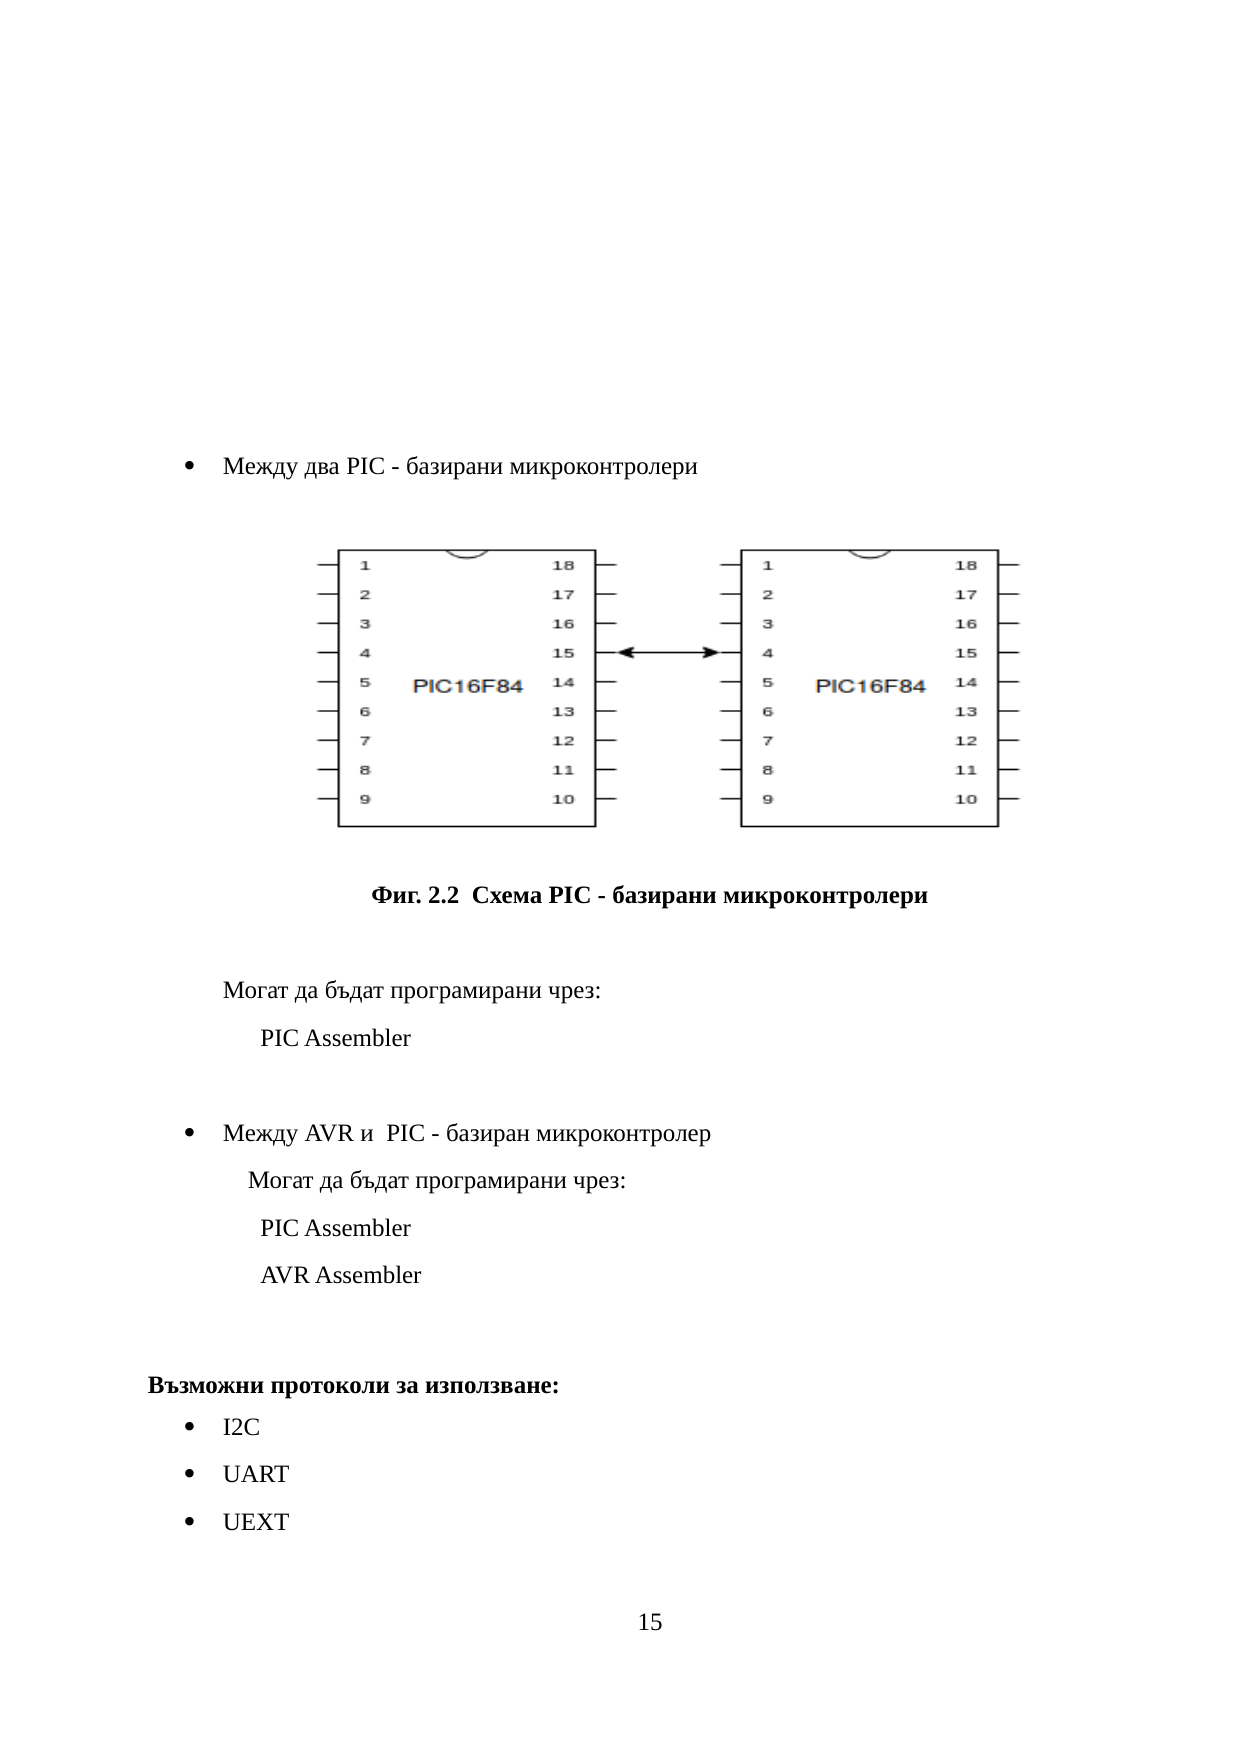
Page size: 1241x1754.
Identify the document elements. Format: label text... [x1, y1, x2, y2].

text PIC Assembler [223, 1023, 1152, 1051]
text PIC Assembler [223, 1213, 1152, 1242]
list UEXT [185, 1507, 1152, 1536]
text Могат да бъдат програмирани чрез: [223, 975, 1152, 1004]
picture [286, 519, 1056, 845]
list Между два PIC - базирани микроконтролери [185, 451, 1152, 480]
list UART [185, 1459, 1152, 1488]
text AVR Assembler [223, 1261, 1152, 1289]
text Фиг. 2.2 Схема PIC - базирани микроконтролери [148, 880, 1152, 908]
list Между AVR и PIC - базиран микроконтролер [185, 1118, 1152, 1147]
list I2C [185, 1412, 1152, 1440]
subtitle Възможни протоколи за използване: [148, 1370, 1152, 1399]
text Могат да бъдат програмирани чрез: [223, 1165, 1152, 1194]
